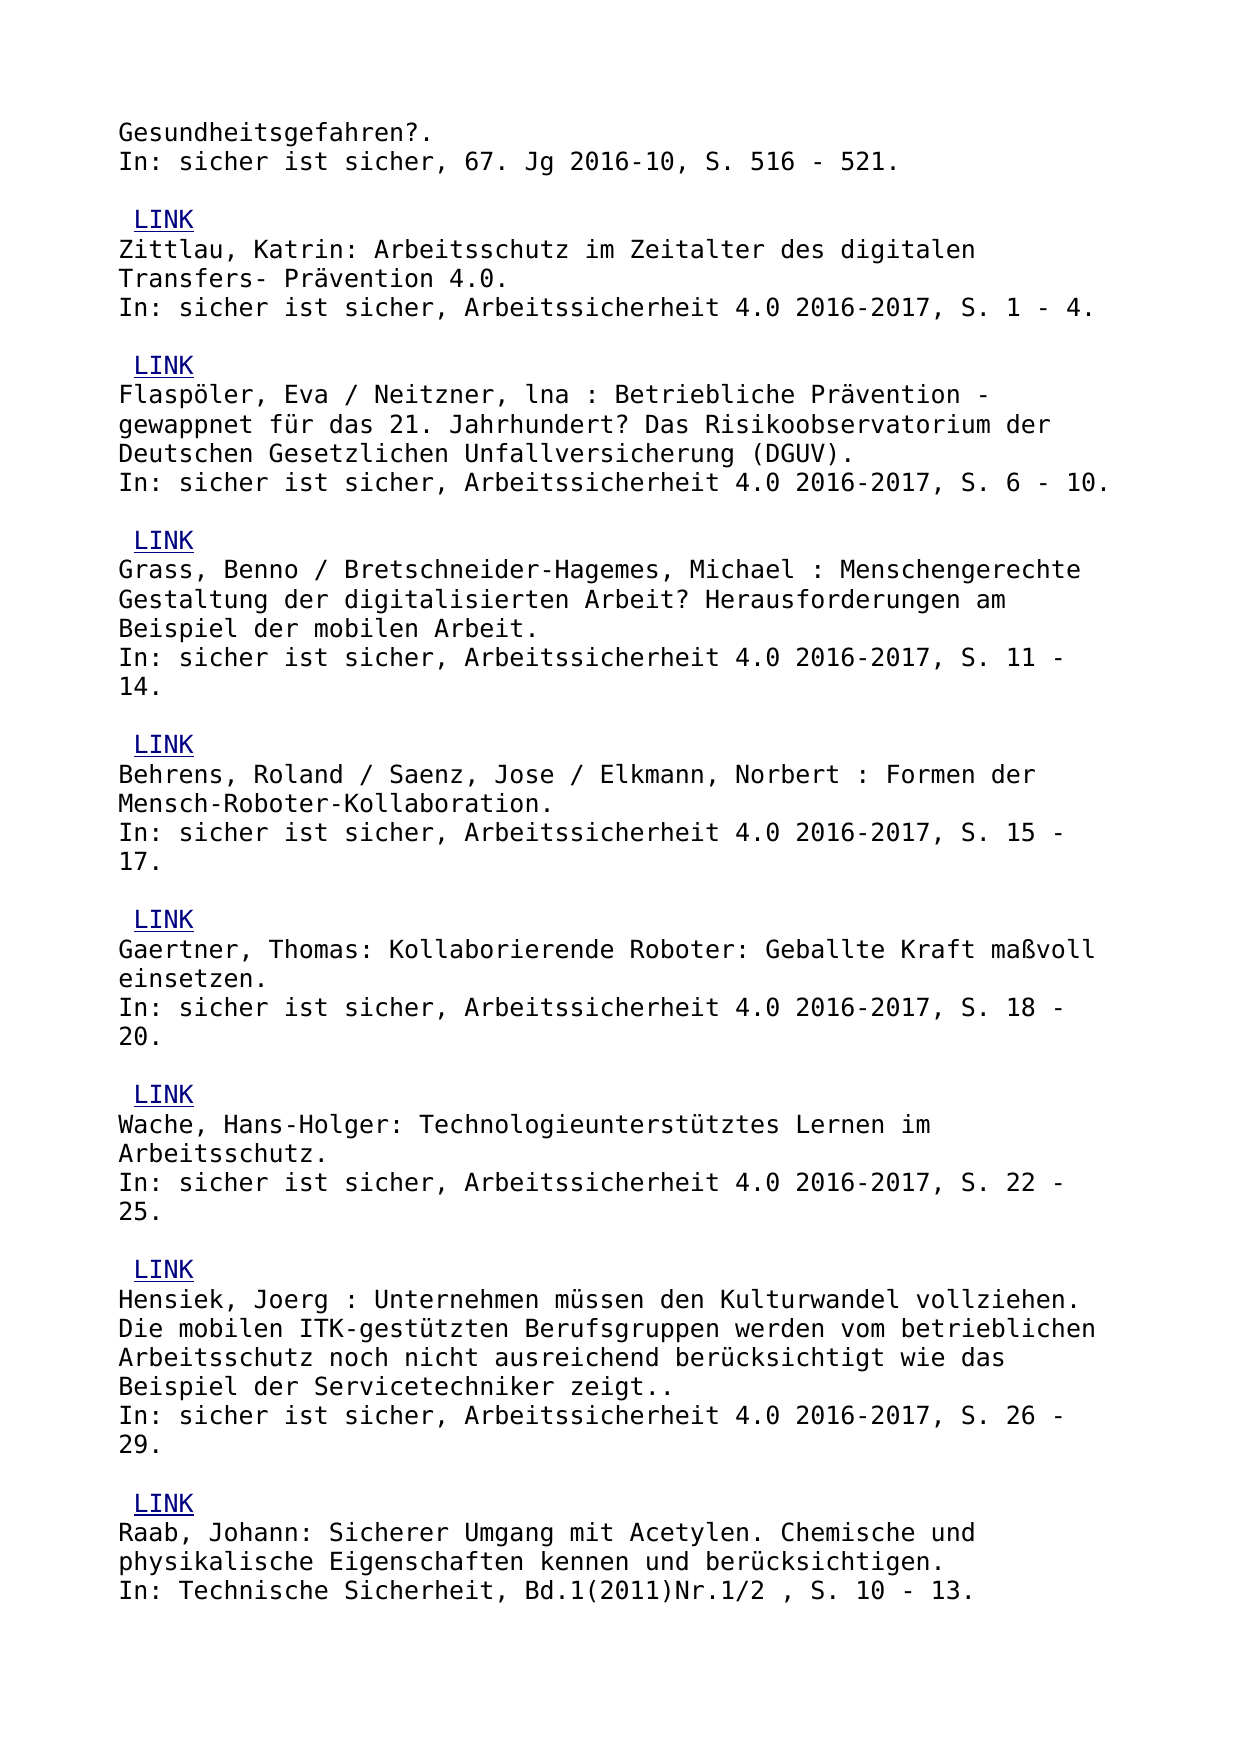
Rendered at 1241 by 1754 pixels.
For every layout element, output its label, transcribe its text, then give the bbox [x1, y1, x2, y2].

text Gesundheitsgefahren?. In: sicher ist sicher, 67. Jg 2016-10, S. 516 - 521. LINK Zittlau, Katrin: Arbeitsschutz im Zeitalter des digitalen Transfers- Prävention 4.0. In: sicher ist sicher, Arbeitssicherheit 4.0 2016-2017, S. 1 - 4. LINK Flaspöler, Eva / Neitzner, lna : Betriebliche Prävention - gewappnet für das 21. Jahrhundert? Das Risikoobservatorium der Deutschen Gesetzlichen Unfallversicherung (DGUV). In: sicher ist sicher, Arbeitssicherheit 4.0 2016-2017, S. 6 - 10. LINK Grass, Benno / Bretschneider-Hagemes, Michael : Menschengerechte Gestaltung der digitalisierten Arbeit? Herausforderungen am Beispiel der mobilen Arbeit. In: sicher ist sicher, Arbeitssicherheit 4.0 2016-2017, S. 11 - 14. LINK Behrens, Roland / Saenz, Jose / Elkmann, Norbert : Formen der Mensch-Roboter-Kollaboration. In: sicher ist sicher, Arbeitssicherheit 4.0 2016-2017, S. 15 - 17. LINK Gaertner, Thomas: Kollaborierende Roboter: Geballte Kraft maßvoll einsetzen. In: sicher ist sicher, Arbeitssicherheit 4.0 2016-2017, S. 18 - 20. LINK Wache, Hans-Holger: Technologieunterstütztes Lernen im Arbeitsschutz. In: sicher ist sicher, Arbeitssicherheit 4.0 2016-2017, S. 22 - 25. LINK Hensiek, Joerg : Unternehmen müssen den Kulturwandel vollziehen. Die mobilen ITK-gestützten Berufsgruppen werden vom betrieblichen Arbeitsschutz noch nicht ausreichend berücksichtigt wie das Beispiel der Servicetechniker zeigt.. In: sicher ist sicher, Arbeitssicherheit 4.0 2016-2017, S. 26 - 29. LINK Raab, Johann: Sicherer Umgang mit Acetylen. Chemische und physikalische Eigenschaften kennen und berücksichtigen. In: Technische Sicherheit, Bd.1(2011)Nr.1/2 , S. 10 - 13. [118, 118, 1122, 1635]
